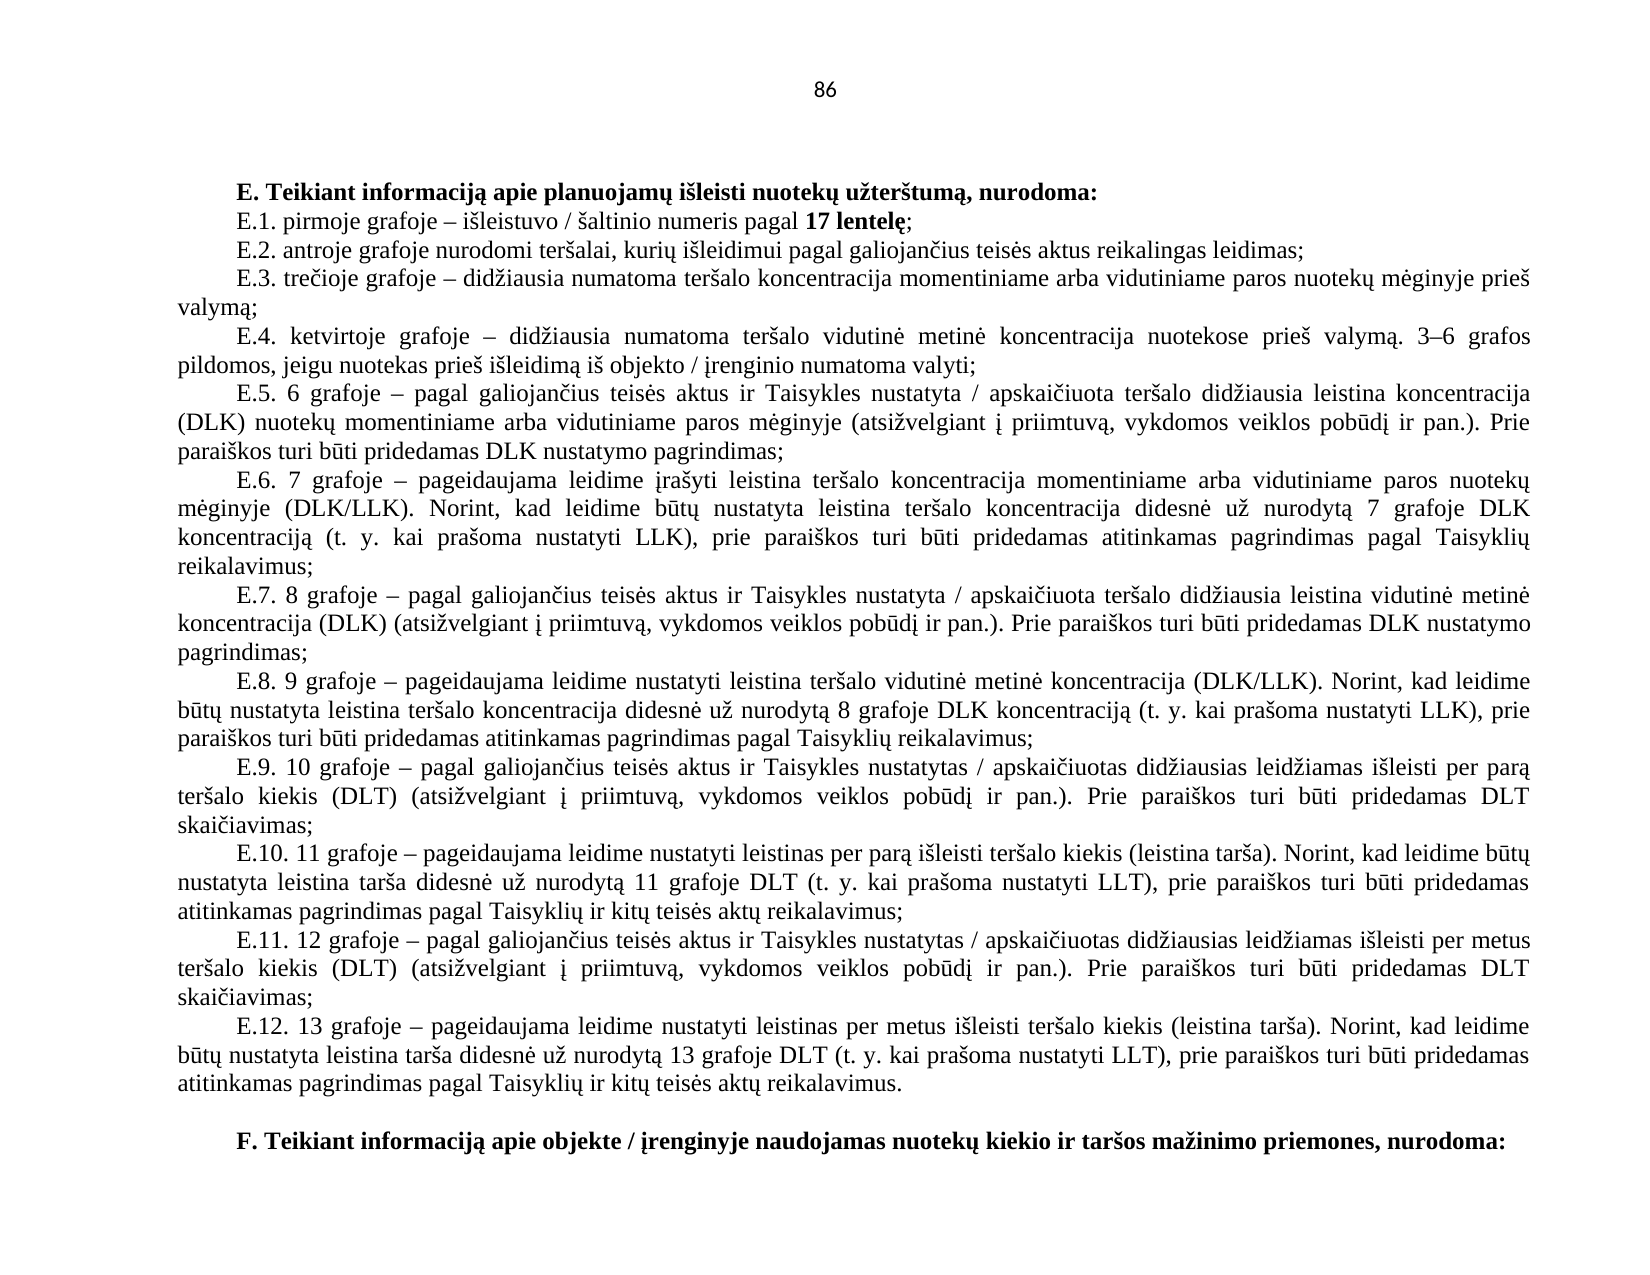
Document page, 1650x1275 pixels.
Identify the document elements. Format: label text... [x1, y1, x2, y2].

text E.3. trečioje grafoje – didžiausia numatoma teršalo koncentracija momentiniame arba vidutiniame paros nuotekų mėginyje prieš valymą; [177, 263, 1532, 321]
text E.10. 11 grafoje – pageidaujama leidime nustatyti leistinas per parą išleisti teršalo kiekis (leistina tarša). Norint, kad leidime būtų nustatyta leistina tarša didesnė už nurodytą 11 grafoje DLT (t. y. kai prašoma nustatyti LLT), prie paraiškos turi būti pridedamas atitinkamas pagrindimas pagal Taisyklių ir kitų teisės aktų reikalavimus; [177, 838, 1532, 925]
text E.8. 9 grafoje – pageidaujama leidime nustatyti leistina teršalo vidutinė metinė koncentracija (DLK/LLK). Norint, kad leidime būtų nustatyta leistina teršalo koncentracija didesnė už nurodytą 8 grafoje DLK koncentraciją (t. y. kai prašoma nustatyti LLK), prie paraiškos turi būti pridedamas atitinkamas pagrindimas pagal Taisyklių reikalavimus; [177, 666, 1532, 752]
text E.6. 7 grafoje – pageidaujama leidime įrašyti leistina teršalo koncentracija momentiniame arba vidutiniame paros nuotekų mėginyje (DLK/LLK). Norint, kad leidime būtų nustatyta leistina teršalo koncentracija didesnė už nurodytą 7 grafoje DLK koncentraciją (t. y. kai prašoma nustatyti LLK), prie paraiškos turi būti pridedamas atitinkamas pagrindimas pagal Taisyklių reikalavimus; [177, 465, 1532, 580]
text E.11. 12 grafoje – pagal galiojančius teisės aktus ir Taisykles nustatytas / apskaičiuotas didžiausias leidžiamas išleisti per metus teršalo kiekis (DLT) (atsižvelgiant į priimtuvą, vykdomos veiklos pobūdį ir pan.). Prie paraiškos turi būti pridedamas DLT skaičiavimas; [177, 925, 1532, 1011]
text E.9. 10 grafoje – pagal galiojančius teisės aktus ir Taisykles nustatytas / apskaičiuotas didžiausias leidžiamas išleisti per parą teršalo kiekis (DLT) (atsižvelgiant į priimtuvą, vykdomos veiklos pobūdį ir pan.). Prie paraiškos turi būti pridedamas DLT skaičiavimas; [177, 752, 1532, 838]
text E.12. 13 grafoje – pageidaujama leidime nustatyti leistinas per metus išleisti teršalo kiekis (leistina tarša). Norint, kad leidime būtų nustatyta leistina tarša didesnė už nurodytą 13 grafoje DLT (t. y. kai prašoma nustatyti LLT), prie paraiškos turi būti pridedamas atitinkamas pagrindimas pagal Taisyklių ir kitų teisės aktų reikalavimus. [177, 1011, 1532, 1097]
text E.1. pirmoje grafoje – išleistuvo / šaltinio numeris pagal 17 lentelę; [177, 206, 1532, 235]
text E.4. ketvirtoje grafoje – didžiausia numatoma teršalo vidutinė metinė koncentracija nuotekose prieš valymą. 3–6 grafos pildomos, jeigu nuotekas prieš išleidimą iš objekto / įrenginio numatoma valyti; [177, 321, 1532, 378]
text E.7. 8 grafoje – pagal galiojančius teisės aktus ir Taisykles nustatyta / apskaičiuota teršalo didžiausia leistina vidutinė metinė koncentracija (DLK) (atsižvelgiant į priimtuvą, vykdomos veiklos pobūdį ir pan.). Prie paraiškos turi būti pridedamas DLK nustatymo pagrindimas; [177, 580, 1532, 666]
text E. Teikiant informaciją apie planuojamų išleisti nuotekų užterštumą, nurodoma: [177, 177, 1532, 206]
text E.5. 6 grafoje – pagal galiojančius teisės aktus ir Taisykles nustatyta / apskaičiuota teršalo didžiausia leistina koncentracija (DLK) nuotekų momentiniame arba vidutiniame paros mėginyje (atsižvelgiant į priimtuvą, vykdomos veiklos pobūdį ir pan.). Prie paraiškos turi būti pridedamas DLK nustatymo pagrindimas; [177, 378, 1532, 465]
text F. Teikiant informaciją apie objekte / įrenginyje naudojamas nuotekų kiekio ir taršos mažinimo priemones, nurodoma: [177, 1126, 1532, 1155]
text E.2. antroje grafoje nurodomi teršalai, kurių išleidimui pagal galiojančius teisės aktus reikalingas leidimas; [177, 235, 1532, 263]
